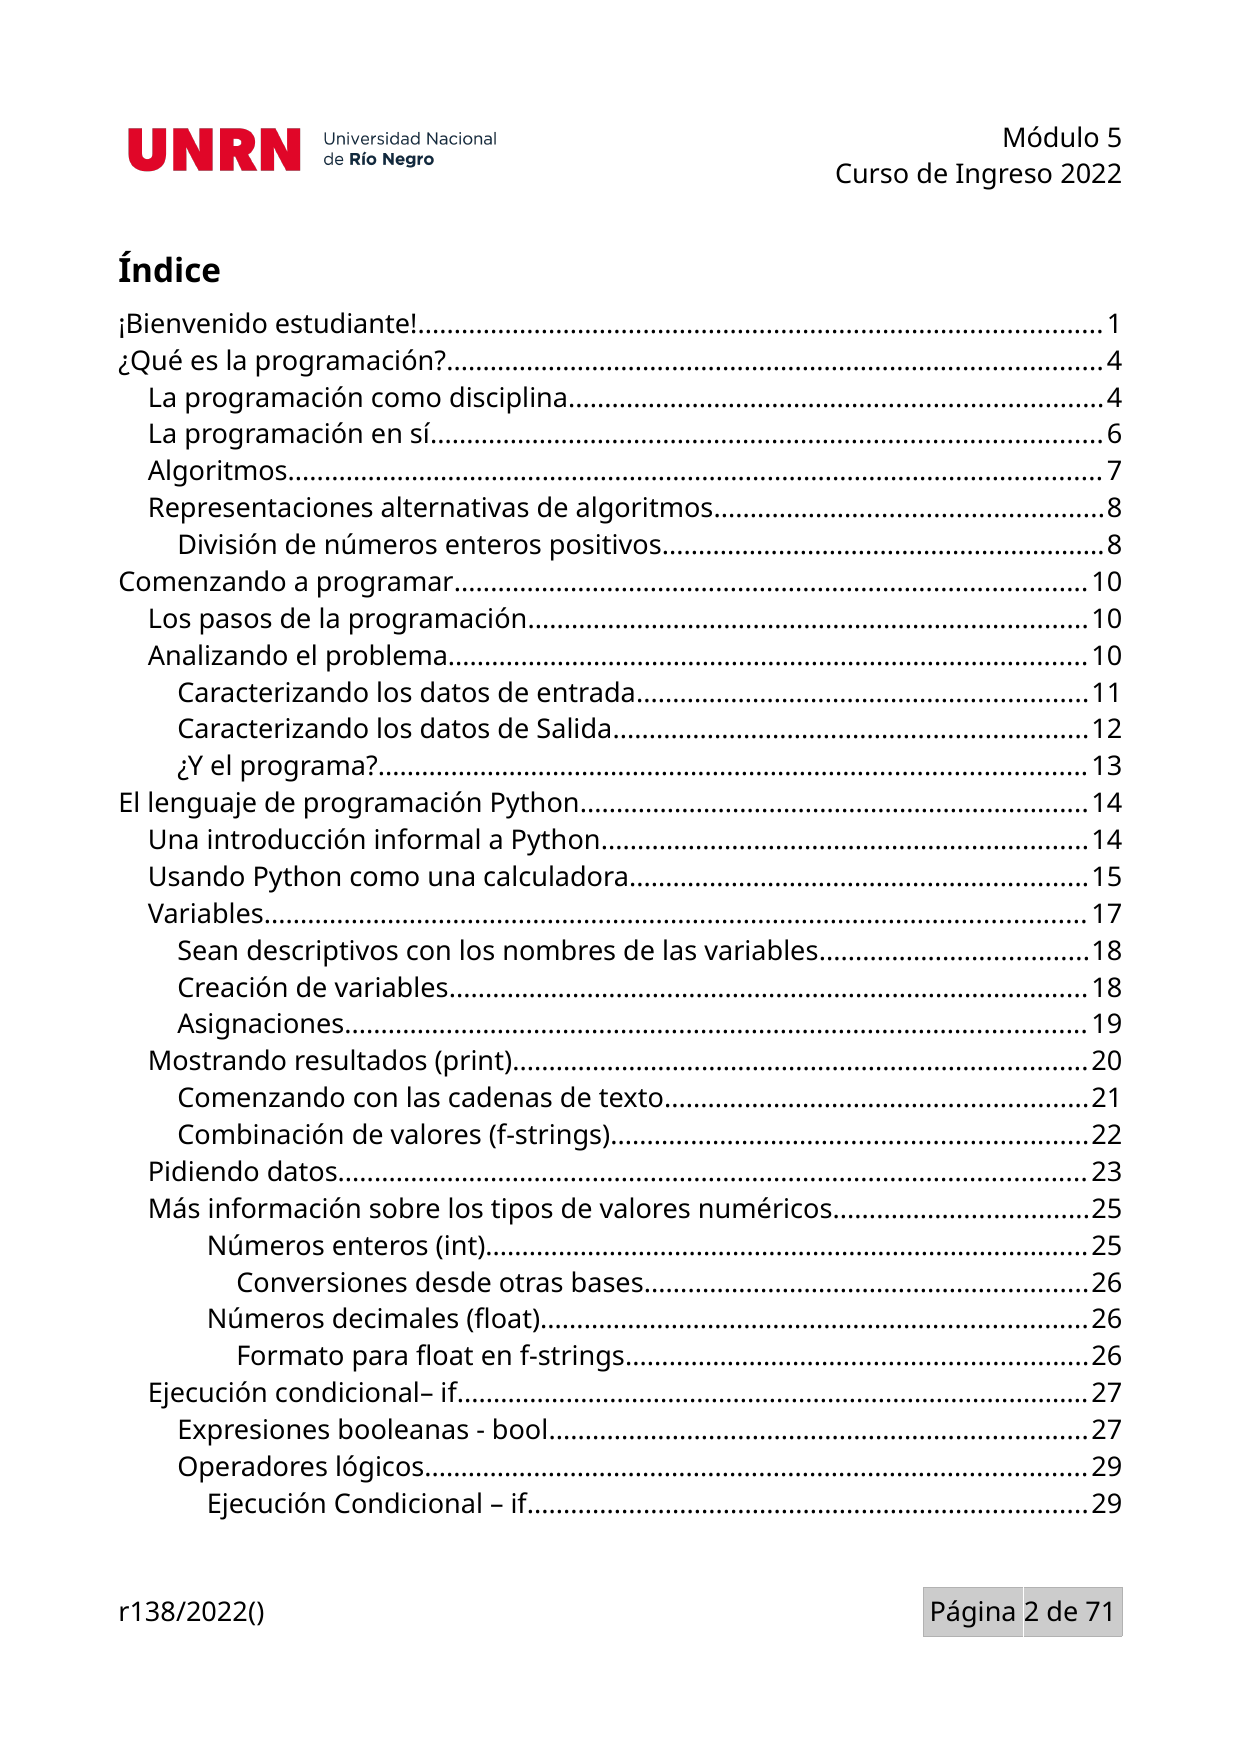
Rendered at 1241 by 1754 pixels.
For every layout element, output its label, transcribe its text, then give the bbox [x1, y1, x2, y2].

text Operadores lógicos 29 [177, 1447, 1122, 1484]
text Mostrando resultados (print) 20 [148, 1042, 1122, 1079]
text Combinación de valores (f-strings) 22 [177, 1116, 1122, 1152]
text Una introducción informal a Python 14 [148, 821, 1122, 857]
text Números decimales (float) 26 [207, 1300, 1122, 1337]
text ¿Qué es la programación? 4 [118, 341, 1122, 378]
text ¡Bienvenido estudiante! 1 [118, 304, 1122, 341]
text Usando Python como una calculadora 15 [148, 857, 1122, 894]
subtitle Índice [118, 246, 1122, 292]
text ¿Y el programa? 13 [177, 747, 1122, 784]
text Algoritmos 7 [148, 452, 1122, 489]
text Ejecución condicional– if 27 [148, 1374, 1122, 1411]
text La programación en sí 6 [148, 415, 1122, 452]
text Expresiones booleanas - bool 27 [177, 1411, 1122, 1447]
text Creación de variables 18 [177, 968, 1122, 1005]
text Variables 17 [148, 894, 1122, 931]
text El lenguaje de programación Python 14 [118, 784, 1122, 821]
text La programación como disciplina 4 [148, 378, 1122, 415]
text Más información sobre los tipos de valores numéricos 25 [148, 1189, 1122, 1226]
text Los pasos de la programación 10 [148, 599, 1122, 636]
text Analizando el problema 10 [148, 636, 1122, 673]
text Conversiones desde otras bases 26 [236, 1263, 1122, 1300]
text División de números enteros positivos 8 [177, 526, 1122, 562]
text Formato para float en f-strings 26 [236, 1337, 1122, 1374]
text Comenzando a programar 10 [118, 562, 1122, 599]
text Números enteros (int) 25 [207, 1226, 1122, 1263]
text Sean descriptivos con los nombres de las variables 18 [177, 931, 1122, 968]
text Caracterizando los datos de Salida 12 [177, 710, 1122, 747]
text Ejecución Condicional – if 29 [207, 1484, 1122, 1521]
text Representaciones alternativas de algoritmos 8 [148, 489, 1122, 526]
picture [118, 118, 505, 180]
text Caracterizando los datos de entrada 11 [177, 673, 1122, 710]
text Asignaciones 19 [177, 1005, 1122, 1042]
text Pidiendo datos 23 [148, 1152, 1122, 1189]
text Comenzando con las cadenas de texto 21 [177, 1079, 1122, 1116]
